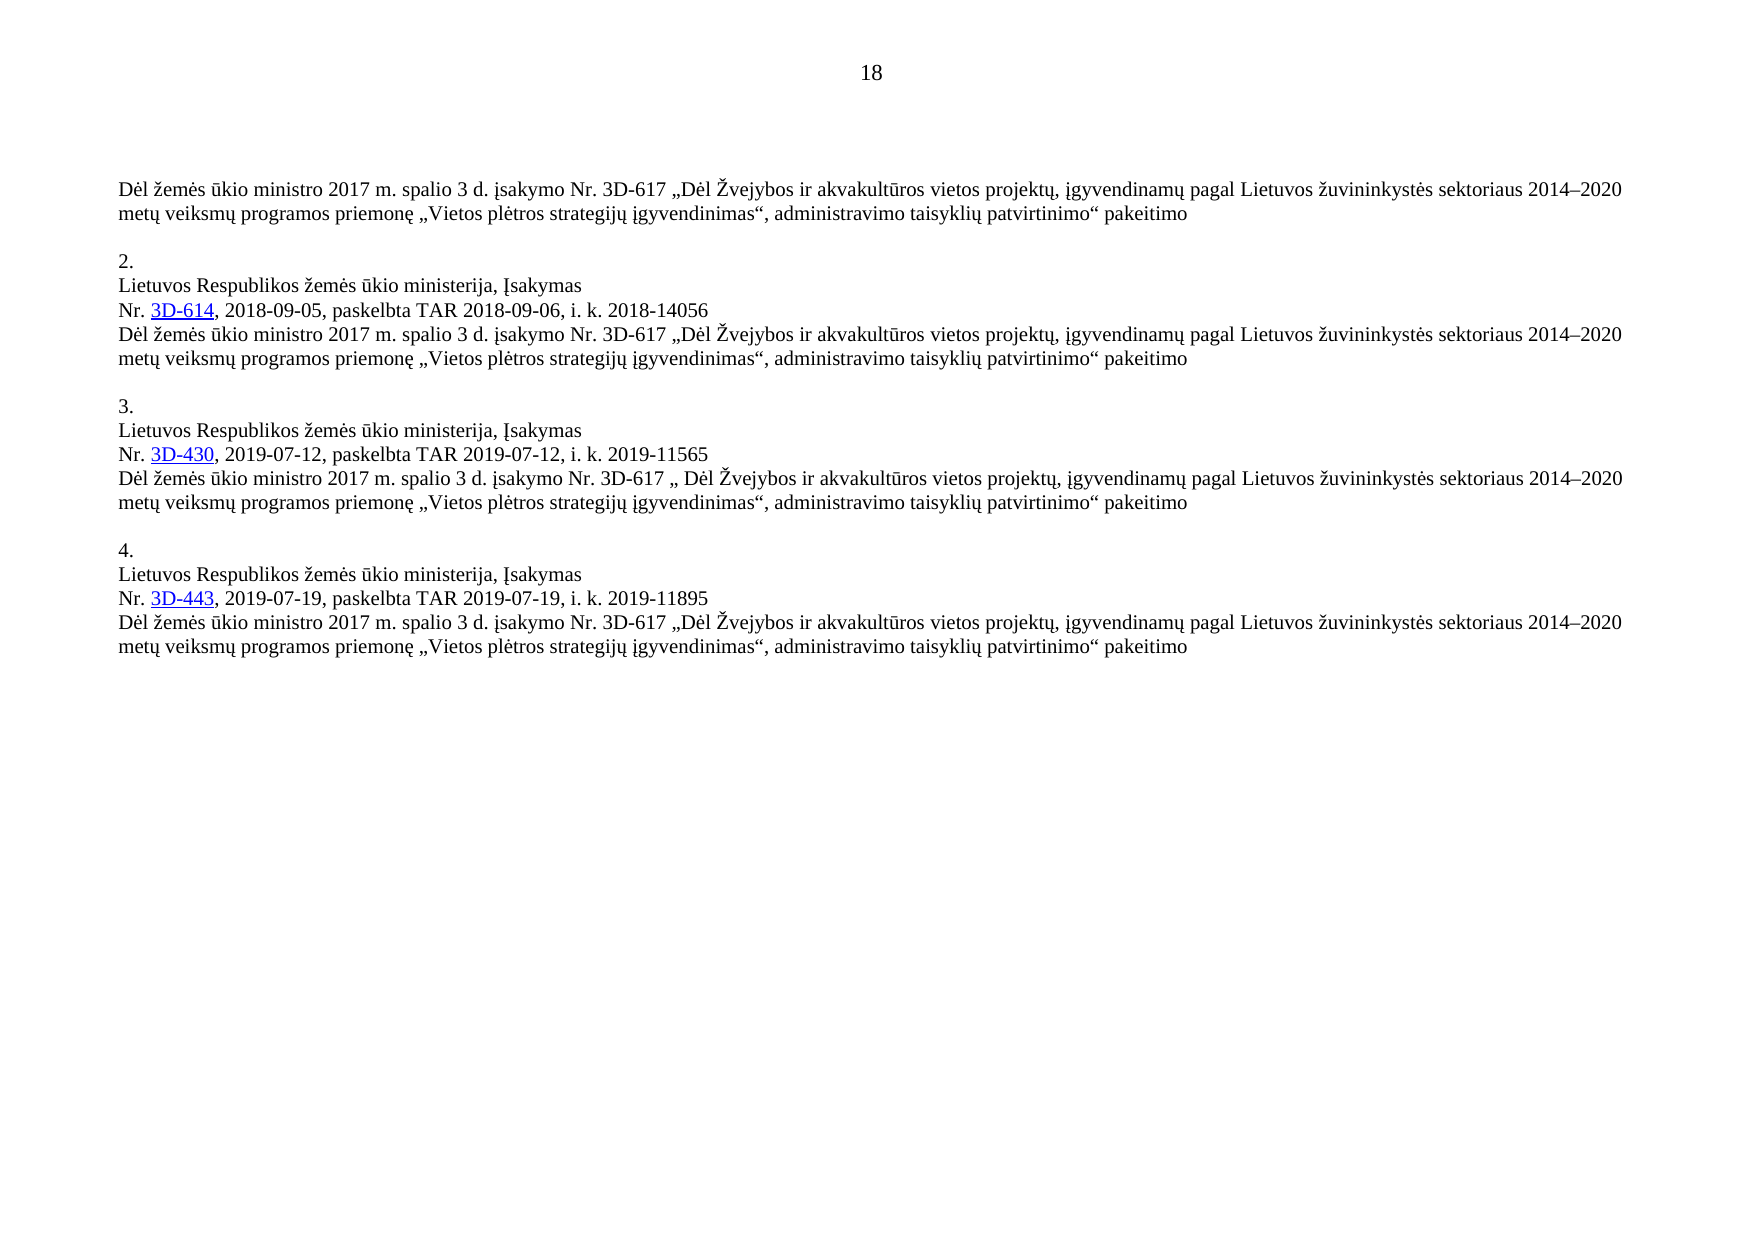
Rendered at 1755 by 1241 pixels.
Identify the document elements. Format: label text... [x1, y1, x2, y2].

text 3. [118, 394, 1624, 418]
text Dėl žemės ūkio ministro 2017 m. spalio 3 d. įsakymo Nr. 3D-617 „Dėl Žvejybos ir akvakultūros vietos projektų, įgyvendinamų pagal Lietuvos žuvininkystės sektoriaus 2014–2020 metų veiksmų programos priemonę „Vietos plėtros strategijų įgyvendinimas“, administravimo taisyklių patvirtinimo“ pakeitimo [118, 322, 1624, 370]
text Lietuvos Respublikos žemės ūkio ministerija, Įsakymas [118, 418, 1624, 442]
text 2. [118, 249, 1624, 273]
text Dėl žemės ūkio ministro 2017 m. spalio 3 d. įsakymo Nr. 3D-617 „Dėl Žvejybos ir akvakultūros vietos projektų, įgyvendinamų pagal Lietuvos žuvininkystės sektoriaus 2014–2020 metų veiksmų programos priemonę „Vietos plėtros strategijų įgyvendinimas“, administravimo taisyklių patvirtinimo“ pakeitimo [118, 610, 1624, 658]
text Nr. 3D-430, 2019-07-12, paskelbta TAR 2019-07-12, i. k. 2019-11565 [118, 442, 1624, 466]
text Nr. 3D-614, 2018-09-05, paskelbta TAR 2018-09-06, i. k. 2018-14056 [118, 297, 1624, 322]
text Dėl žemės ūkio ministro 2017 m. spalio 3 d. įsakymo Nr. 3D-617 „Dėl Žvejybos ir akvakultūros vietos projektų, įgyvendinamų pagal Lietuvos žuvininkystės sektoriaus 2014–2020 metų veiksmų programos priemonę „Vietos plėtros strategijų įgyvendinimas“, administravimo taisyklių patvirtinimo“ pakeitimo [118, 177, 1624, 225]
text Nr. 3D-443, 2019-07-19, paskelbta TAR 2019-07-19, i. k. 2019-11895 [118, 586, 1624, 610]
text Lietuvos Respublikos žemės ūkio ministerija, Įsakymas [118, 273, 1624, 297]
text Dėl žemės ūkio ministro 2017 m. spalio 3 d. įsakymo Nr. 3D-617 „ Dėl Žvejybos ir akvakultūros vietos projektų, įgyvendinamų pagal Lietuvos žuvininkystės sektoriaus 2014–2020 metų veiksmų programos priemonę „Vietos plėtros strategijų įgyvendinimas“, administravimo taisyklių patvirtinimo“ pakeitimo [118, 466, 1624, 514]
text Lietuvos Respublikos žemės ūkio ministerija, Įsakymas [118, 562, 1624, 586]
text 4. [118, 538, 1624, 562]
